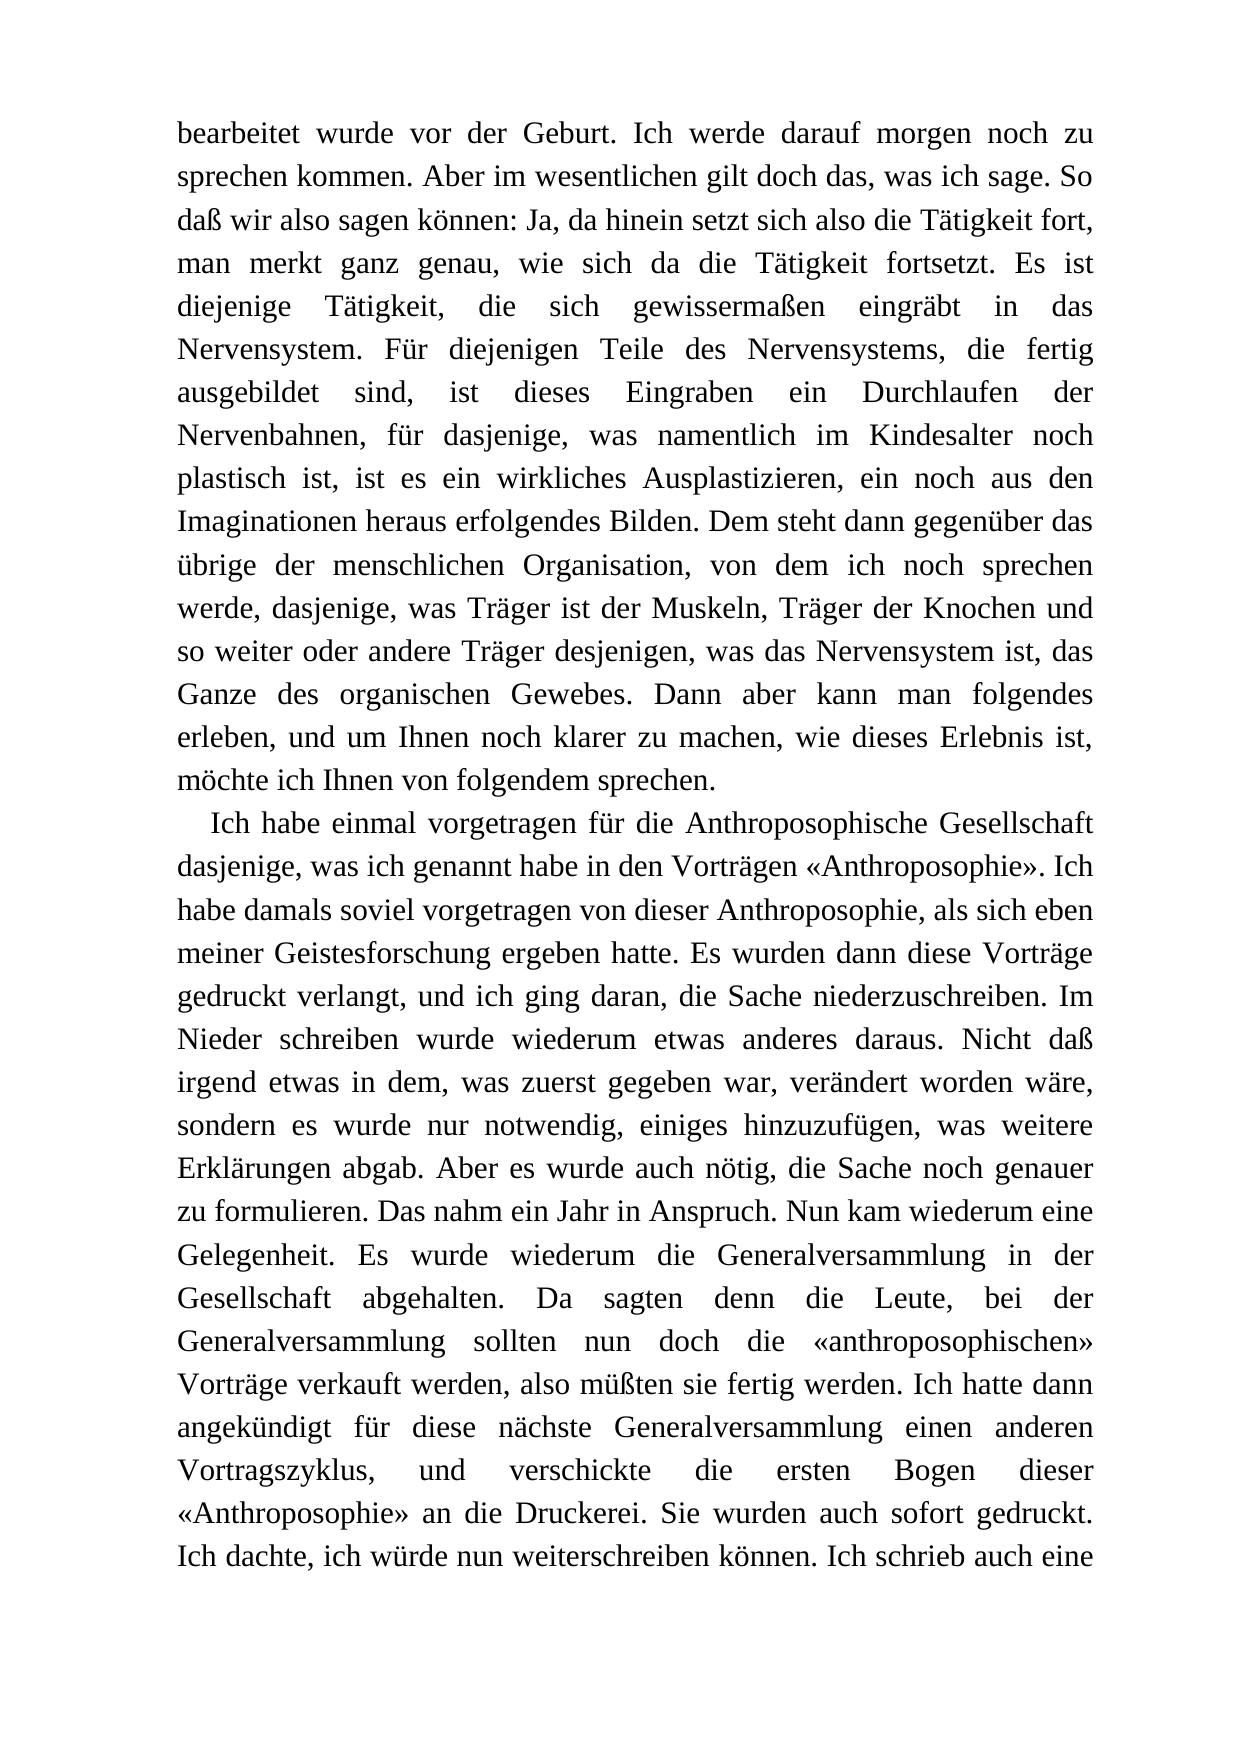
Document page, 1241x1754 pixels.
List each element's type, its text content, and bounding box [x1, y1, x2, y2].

text bearbeitet wurde vor der Geburt. Ich werde darauf morgen noch zu sprechen kommen. Aber im wesentlichen gilt doch das, was ich sage. So daß wir also sagen können: Ja, da hinein setzt sich also die Tätigkeit fort, man merkt ganz genau, wie sich da die Tätigkeit fortsetzt. Es ist diejenige Tätigkeit, die sich gewissermaßen eingräbt in das Nervensystem. Für diejenigen Teile des Nervensystems, die fertig ausgebildet sind, ist dieses Eingraben ein Durchlaufen der Nervenbahnen, für dasjenige, was namentlich im Kindesalter noch plastisch ist, ist es ein wirkliches Ausplastizieren, ein noch aus den Imaginationen heraus erfolgendes Bilden. Dem steht dann gegenüber das übrige der menschlichen Organisation, von dem ich noch sprechen werde, dasjenige, was Träger ist der Muskeln, Träger der Knochen und so weiter oder andere Träger desjenigen, was das Nervensystem ist, das Ganze des organischen Gewebes. Dann aber kann man folgendes erleben, und um Ihnen noch klarer zu machen, wie dieses Erlebnis ist, möchte ich Ihnen von folgendem sprechen. [177, 114, 1094, 797]
text Ich habe einmal vorgetragen für die Anthroposophische Gesellschaft dasjenige, was ich genannt habe in den Vorträgen «Anthroposophie». Ich habe damals soviel vorgetragen von dieser Anthroposophie, als sich eben meiner Geistesforschung ergeben hatte. Es wurden dann diese Vorträge gedruckt verlangt, und ich ging daran, die Sache niederzuschreiben. Im Nieder schreiben wurde wiederum etwas anderes daraus. Nicht daß irgend etwas in dem, was zuerst gegeben war, verändert worden wäre, sondern es wurde nur notwendig, einiges hinzuzufügen, was weitere Erklärungen abgab. Aber es wurde auch nötig, die Sache noch genauer zu formulieren. Das nahm ein Jahr in Anspruch. Nun kam wiederum eine Gelegenheit. Es wurde wiederum die Generalversammlung in der Gesellschaft abgehalten. Da sagten denn die Leute, bei der Generalversammlung sollten nun doch die «anthroposophischen» Vorträge verkauft werden, also müßten sie fertig werden. Ich hatte dann angekündigt für diese nächste Generalversammlung einen anderen Vortragszyklus, und verschickte die ersten Bogen dieser «Anthroposophie» an die Druckerei. Sie wurden auch sofort gedruckt. Ich dachte, ich würde nun weiterschreiben können. Ich schrieb auch eine [177, 804, 1094, 1574]
